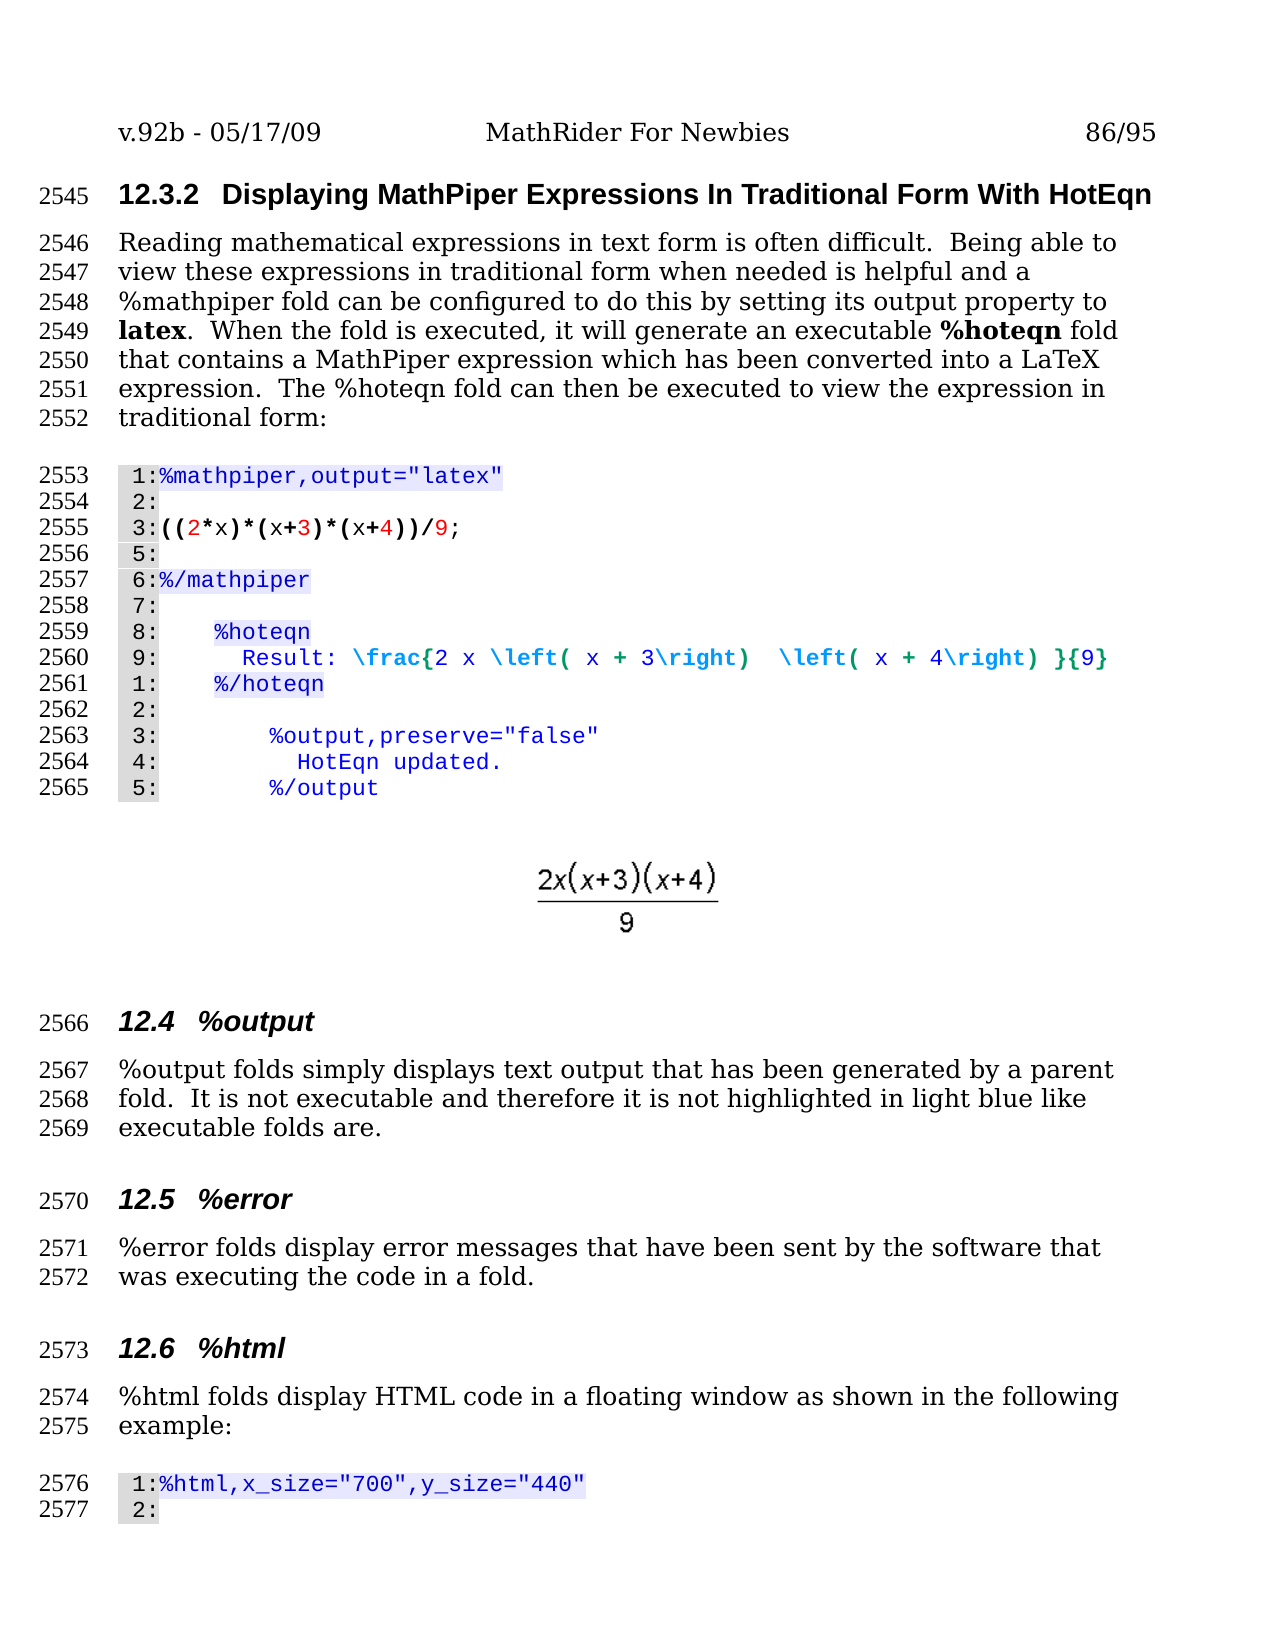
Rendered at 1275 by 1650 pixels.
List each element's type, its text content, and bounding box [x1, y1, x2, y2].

text 3: %output,preserve="false" [118, 724, 1157, 750]
text 7: [118, 594, 1157, 620]
text 5: %/output [118, 776, 1157, 802]
text 9: Result: \frac{2 x \left( x + 3\right) \left( x + 4\right) }{9} [118, 646, 1157, 672]
text 4: HotEqn updated. [118, 750, 1157, 776]
text Reading mathematical expressions in text form is often difficult. Being able to view these expressions in traditional form when needed is helpful and a %mathpiper fold can be configured to do this by setting its output property to latex. When the fold is executed, it will generate an executable %hoteqn fold that contains a MathPiper expression which has been converted into a LaTeX expression. The %hoteqn fold can then be executed to view the expression in traditional form: [118, 228, 1157, 433]
picture [534, 857, 741, 945]
text 2: [118, 698, 1157, 724]
text 5: [118, 542, 1157, 568]
subtitle %output [118, 1004, 1157, 1037]
text 1:%mathpiper,output="latex" [118, 465, 1157, 491]
text 1: %/hoteqn [118, 672, 1157, 698]
subtitle Displaying MathPiper Expressions In Traditional Form With HotEqn [118, 177, 1157, 210]
text 2: [118, 1499, 1157, 1524]
subtitle %html [118, 1331, 1157, 1364]
text 6:%/mathpiper [118, 568, 1157, 594]
text %error folds display error messages that have been sent by the software that was executing the code in a fold. [118, 1233, 1157, 1292]
text 1:%html,x_size="700",y_size="440" [118, 1473, 1157, 1499]
text 3:((2*x)*(x+3)*(x+4))/9; [118, 517, 1157, 542]
text 2: [118, 491, 1157, 517]
subtitle %error [118, 1182, 1157, 1215]
text %html folds display HTML code in a floating window as shown in the following example: [118, 1382, 1157, 1441]
text %output folds simply displays text output that has been generated by a parent fold. It is not executable and therefore it is not highlighted in light blue like executable folds are. [118, 1055, 1157, 1143]
text 8: %hoteqn [118, 620, 1157, 646]
